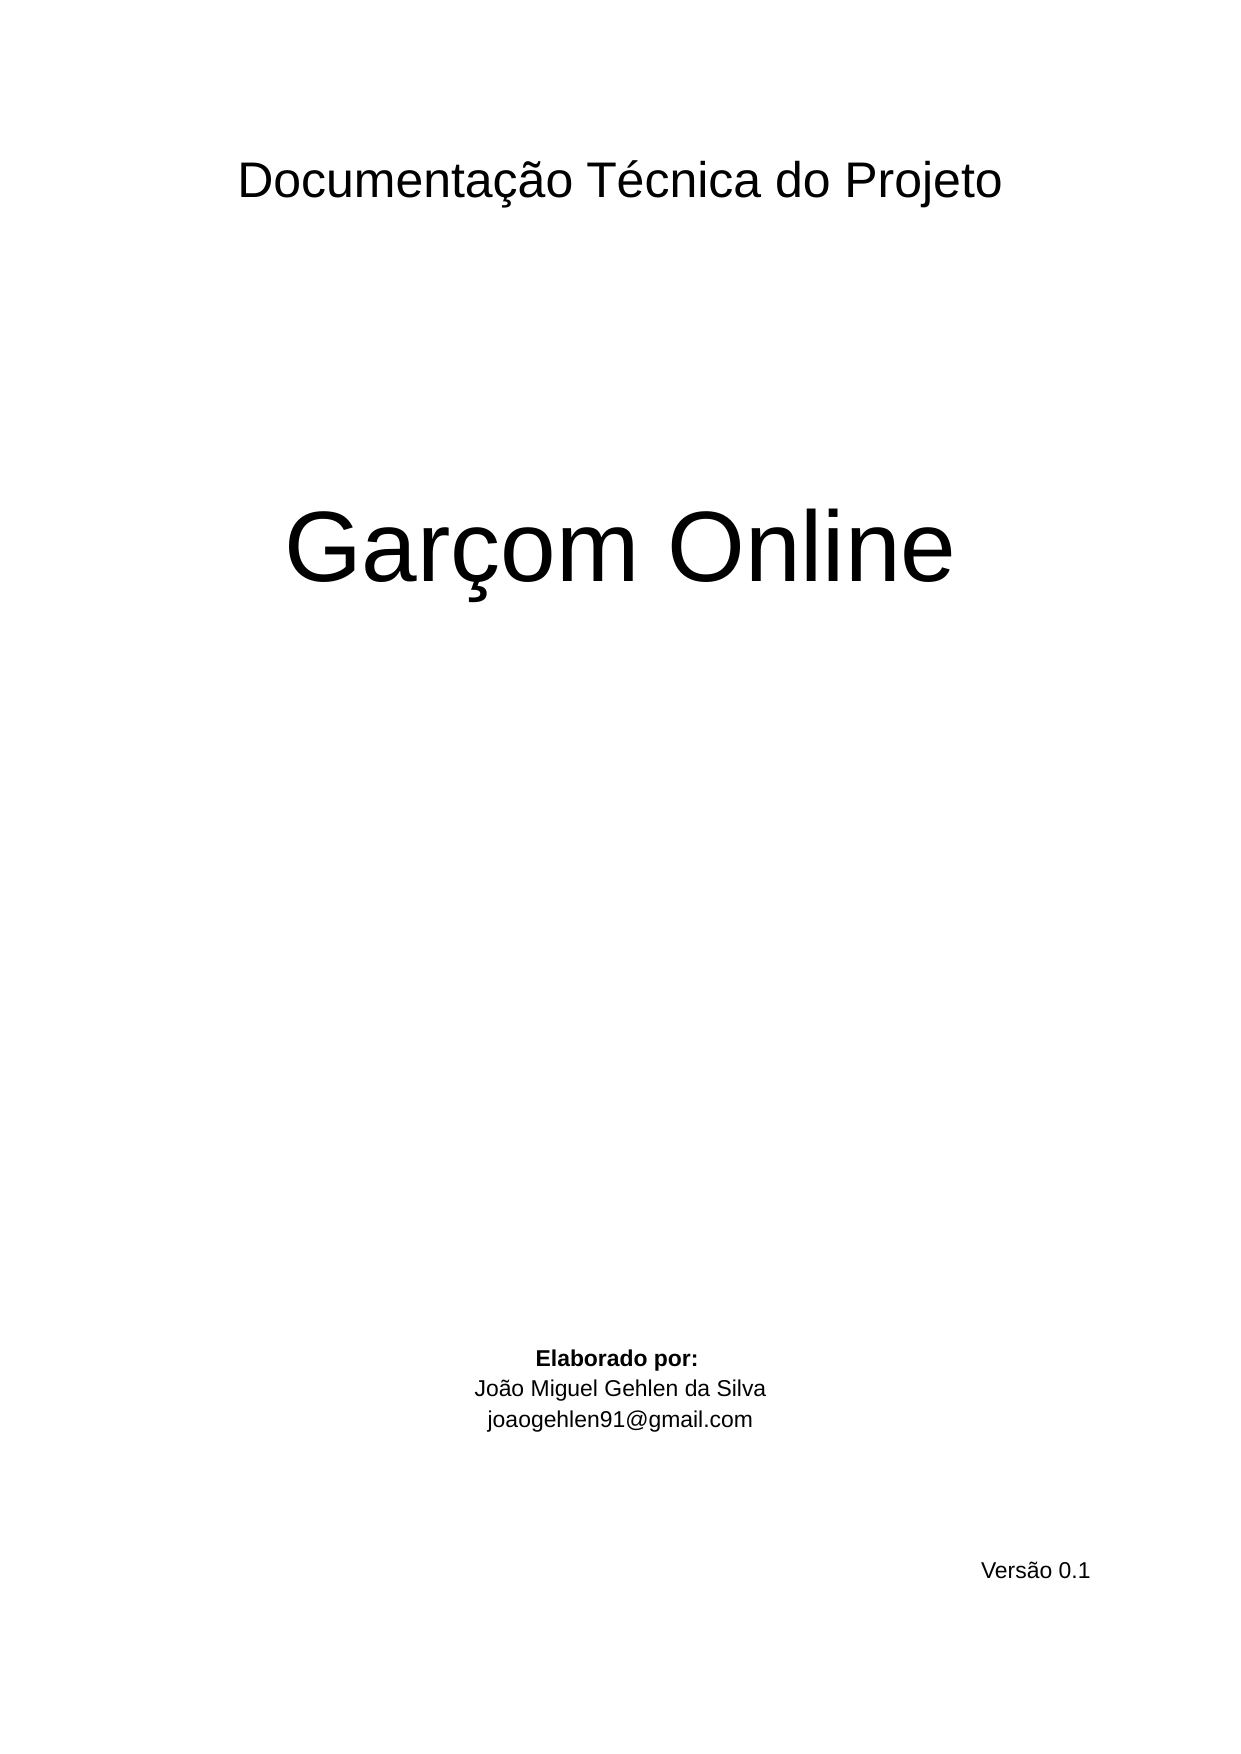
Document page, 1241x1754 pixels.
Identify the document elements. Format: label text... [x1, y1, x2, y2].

text Documentação Técnica do Projeto [150, 150, 1090, 207]
text João Miguel Gehlen da Silva [150, 1375, 1090, 1402]
text Versão 0.1 [150, 1557, 1090, 1583]
text joaogehlen91@gmail.com [150, 1406, 1090, 1432]
text Garçom Online [150, 488, 1090, 603]
text Elaborado por: [150, 1345, 1090, 1371]
